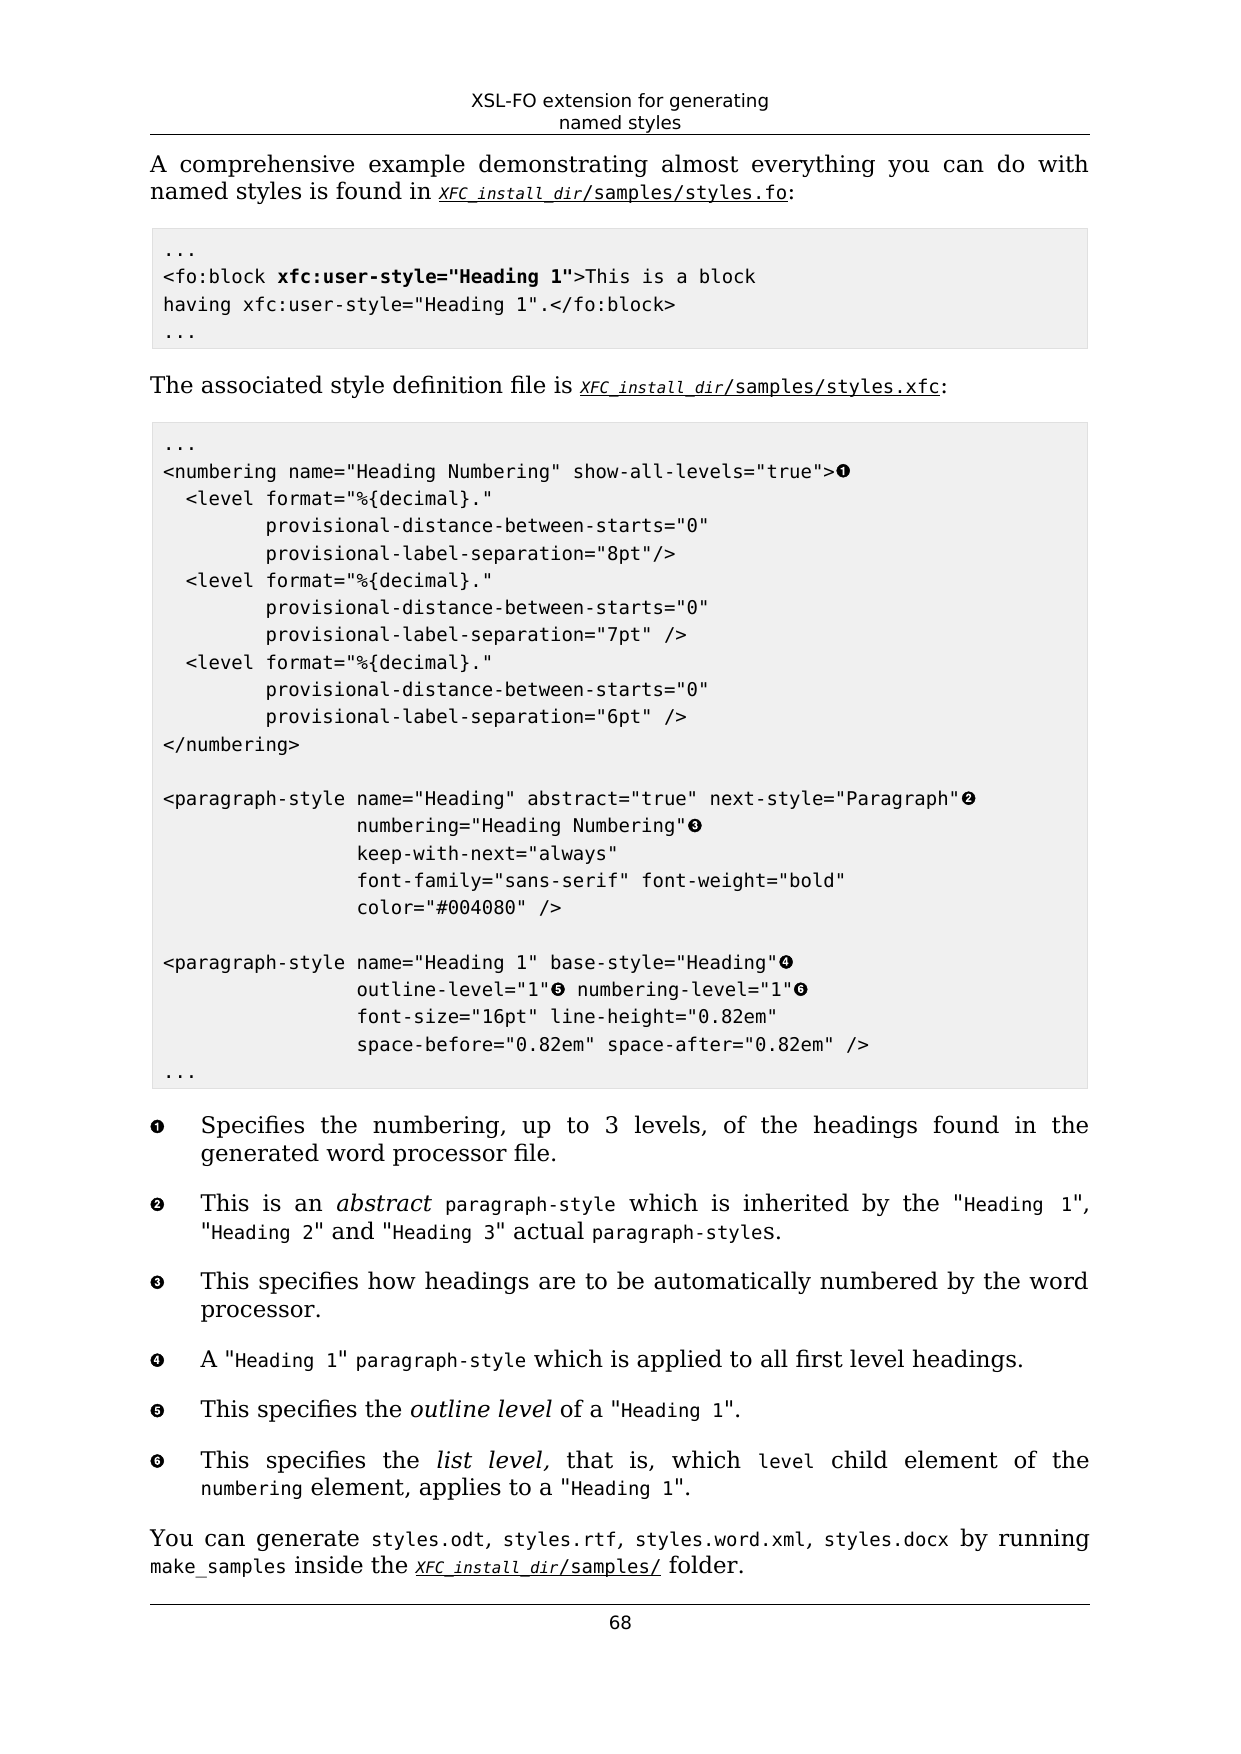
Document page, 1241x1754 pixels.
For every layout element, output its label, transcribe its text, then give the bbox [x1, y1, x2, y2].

text This specifies the outline level of a "Heading 1". [150, 1396, 1090, 1423]
text A "Heading 1" paragraph-style which is applied to all first level headings. [150, 1345, 1090, 1373]
text You can generate styles.odt, styles.rtf, styles.word.xml, styles.docx by running make_samples inside the XFC_install_dir/samples/ folder. [150, 1524, 1090, 1579]
text This is an abstract paragraph-style which is inherited by the "Heading 1", "Heading 2" and "Heading 3" actual paragraph-styles. [150, 1189, 1090, 1244]
text ... <fo:block xfc:user-style="Heading 1">This is a block having xfc:user-style="Heading 1".</fo:block> ... [153, 229, 1087, 348]
text A comprehensive example demonstrating almost everything you can do with named styles is found in XFC_install_dir/samples/styles.fo: [150, 150, 1090, 205]
text ... <numbering name="Heading Numbering" show-all-levels="true"> <level format="%{decimal}." provisional-distance-between-starts="0" provisional-label-separation="8pt"/> <level format="%{decimal}." provisional-distance-between-starts="0" provisional-label-separation="7pt" /> <level format="%{decimal}." provisional-distance-between-starts="0" provisional-label-separation="6pt" /> </numbering> <paragraph-style name="Heading" abstract="true" next-style="Paragraph" numbering="Heading Numbering" keep-with-next="always" font-family="sans-serif" font-weight="bold" color="#004080" /> <paragraph-style name="Heading 1" base-style="Heading" outline-level="1" numbering-level="1" font-size="16pt" line-height="0.82em" space-before="0.82em" space-after="0.82em" /> ... [153, 423, 1087, 1088]
text Specifies the numbering, up to 3 levels, of the headings found in the generated word processor file. [150, 1112, 1090, 1167]
text This specifies how headings are to be automatically numbered by the word processor. [150, 1267, 1090, 1322]
text This specifies the list level, that is, which level child element of the numbering element, applies to a "Heading 1". [150, 1446, 1090, 1501]
text The associated style definition file is XFC_install_dir/samples/styles.xfc: [150, 372, 1090, 399]
